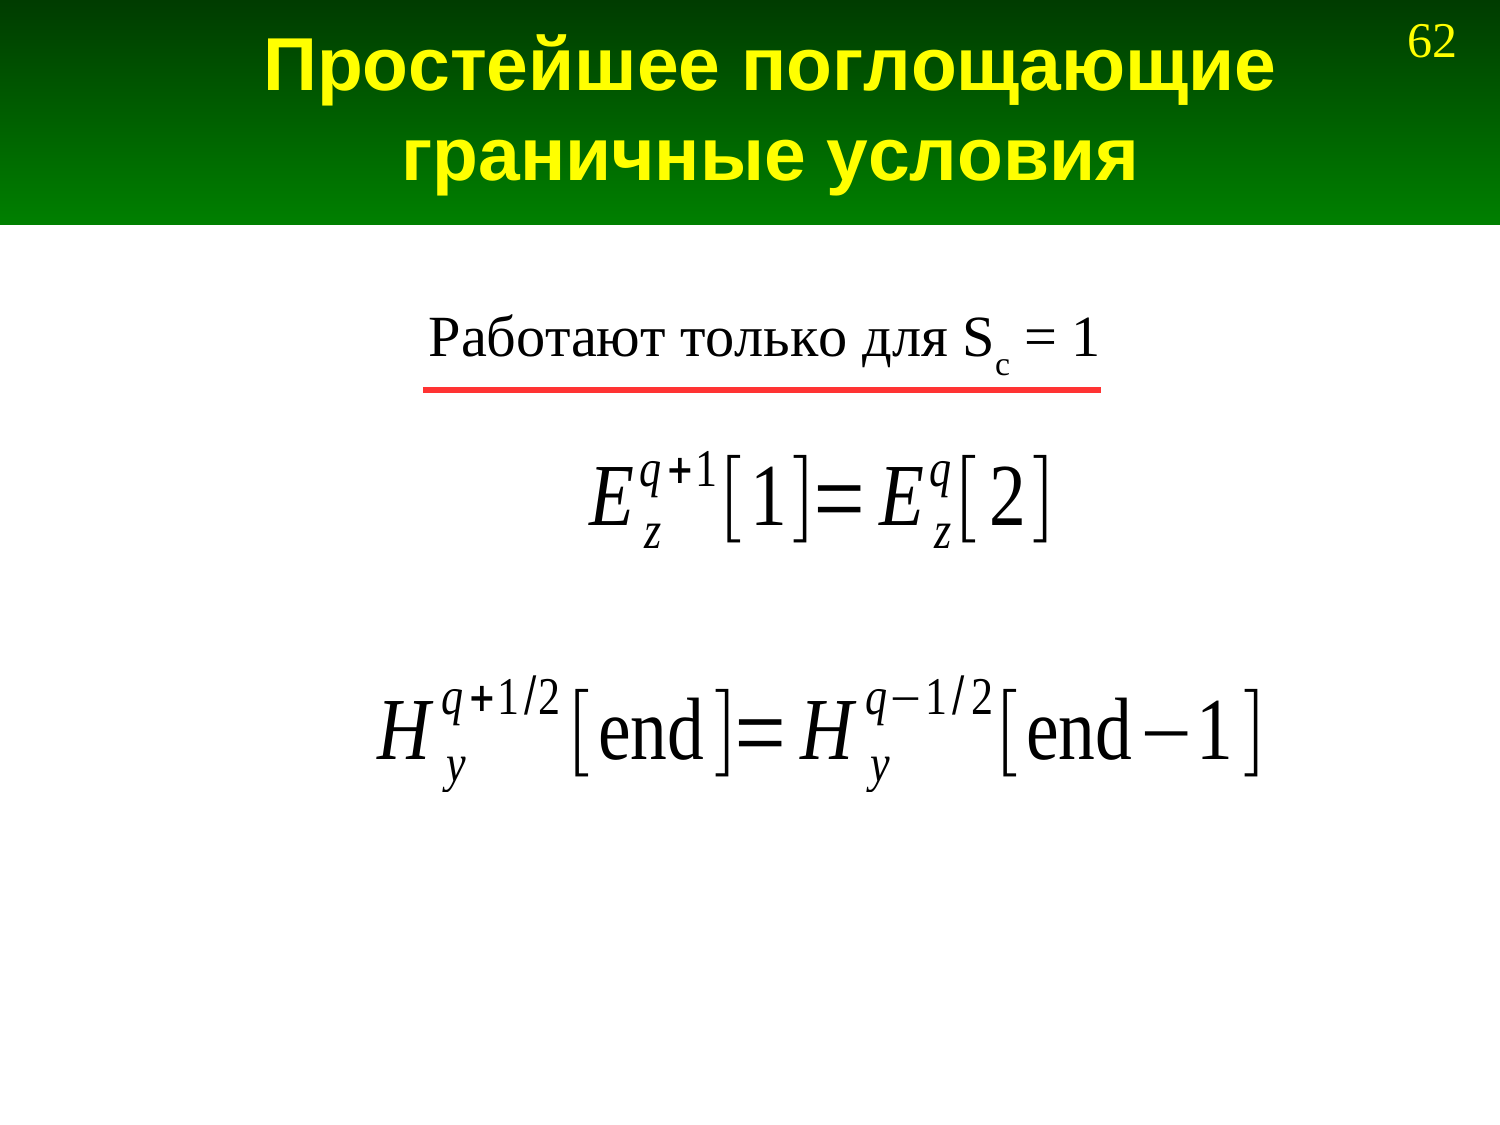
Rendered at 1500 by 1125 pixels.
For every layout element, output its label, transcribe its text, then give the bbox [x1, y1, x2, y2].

title Простейшее поглощающие граничные условия [100, 7, 1441, 204]
chart [354, 437, 1279, 792]
text_box Работают только для Sc = 1 [413, 290, 1117, 390]
